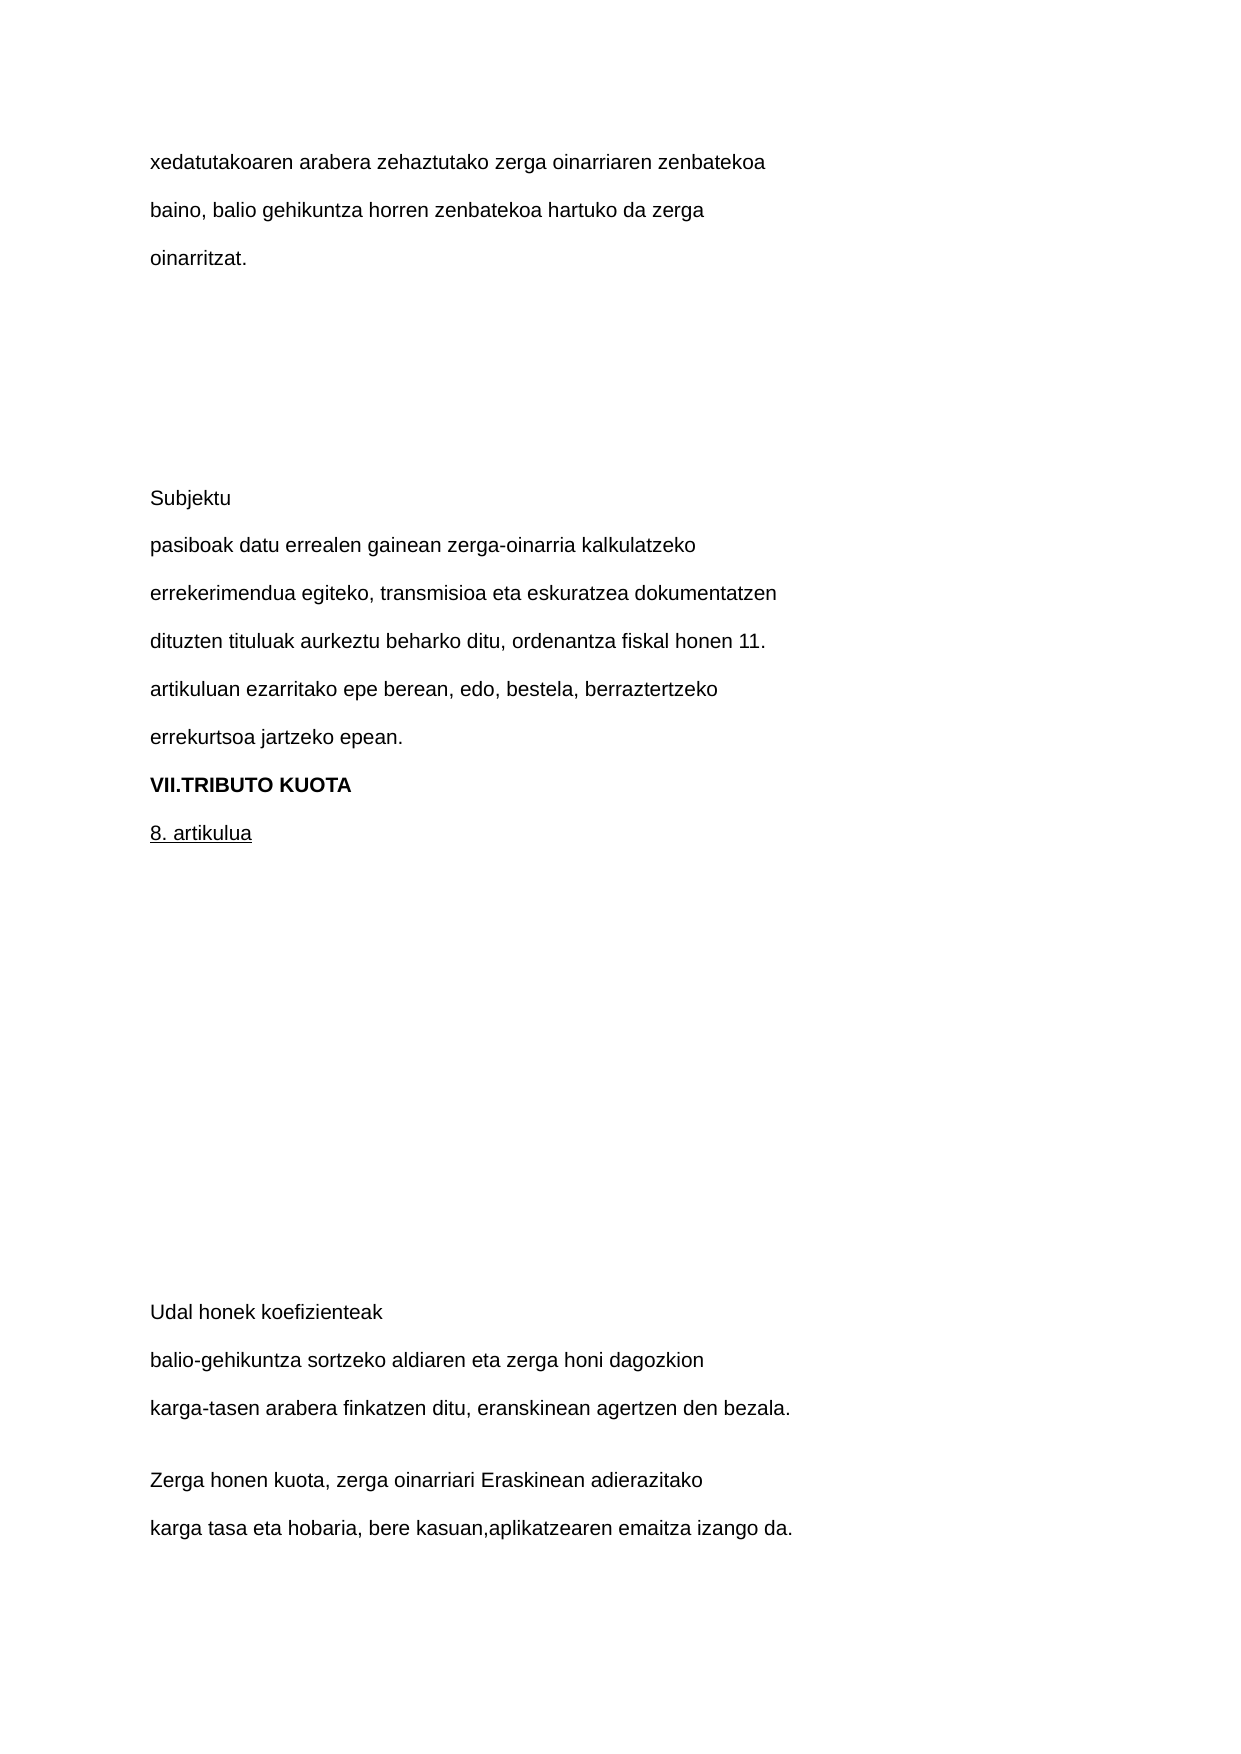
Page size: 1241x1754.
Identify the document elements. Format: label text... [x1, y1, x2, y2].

text errekurtsoa jartzeko epean. [150, 725, 1090, 749]
text errekerimendua egiteko, transmisioa eta eskuratzea dokumentatzen [150, 581, 1090, 605]
text Subjektu [150, 485, 1090, 509]
text baino, balio gehikuntza horren zenbatekoa hartuko da zerga [150, 198, 1090, 222]
text pasiboak datu errealen gainean zerga-oinarria kalkulatzeko [150, 533, 1090, 557]
text oinarritzat. [150, 246, 1090, 270]
text artikuluan ezarritako epe berean, edo, bestela, berraztertzeko [150, 677, 1090, 701]
text VII.TRIBUTO KUOTA [150, 773, 1090, 797]
text Zerga honen kuota, zerga oinarriari Eraskinean adierazitako [150, 1468, 1090, 1492]
text balio-gehikuntza sortzeko aldiaren eta zerga honi dagozkion [150, 1348, 1090, 1372]
text dituzten tituluak aurkeztu beharko ditu, ordenantza fiskal honen 11. [150, 629, 1090, 653]
text xedatutakoaren arabera zehaztutako zerga oinarriaren zenbatekoa [150, 150, 1090, 174]
text Udal honek koefizienteak [150, 1300, 1090, 1324]
text karga-tasen arabera finkatzen ditu, eranskinean agertzen den bezala. [150, 1396, 1090, 1420]
text karga tasa eta hobaria, bere kasuan,aplikatzearen emaitza izango da. [150, 1516, 1090, 1539]
text 8. artikulua [150, 821, 1090, 845]
